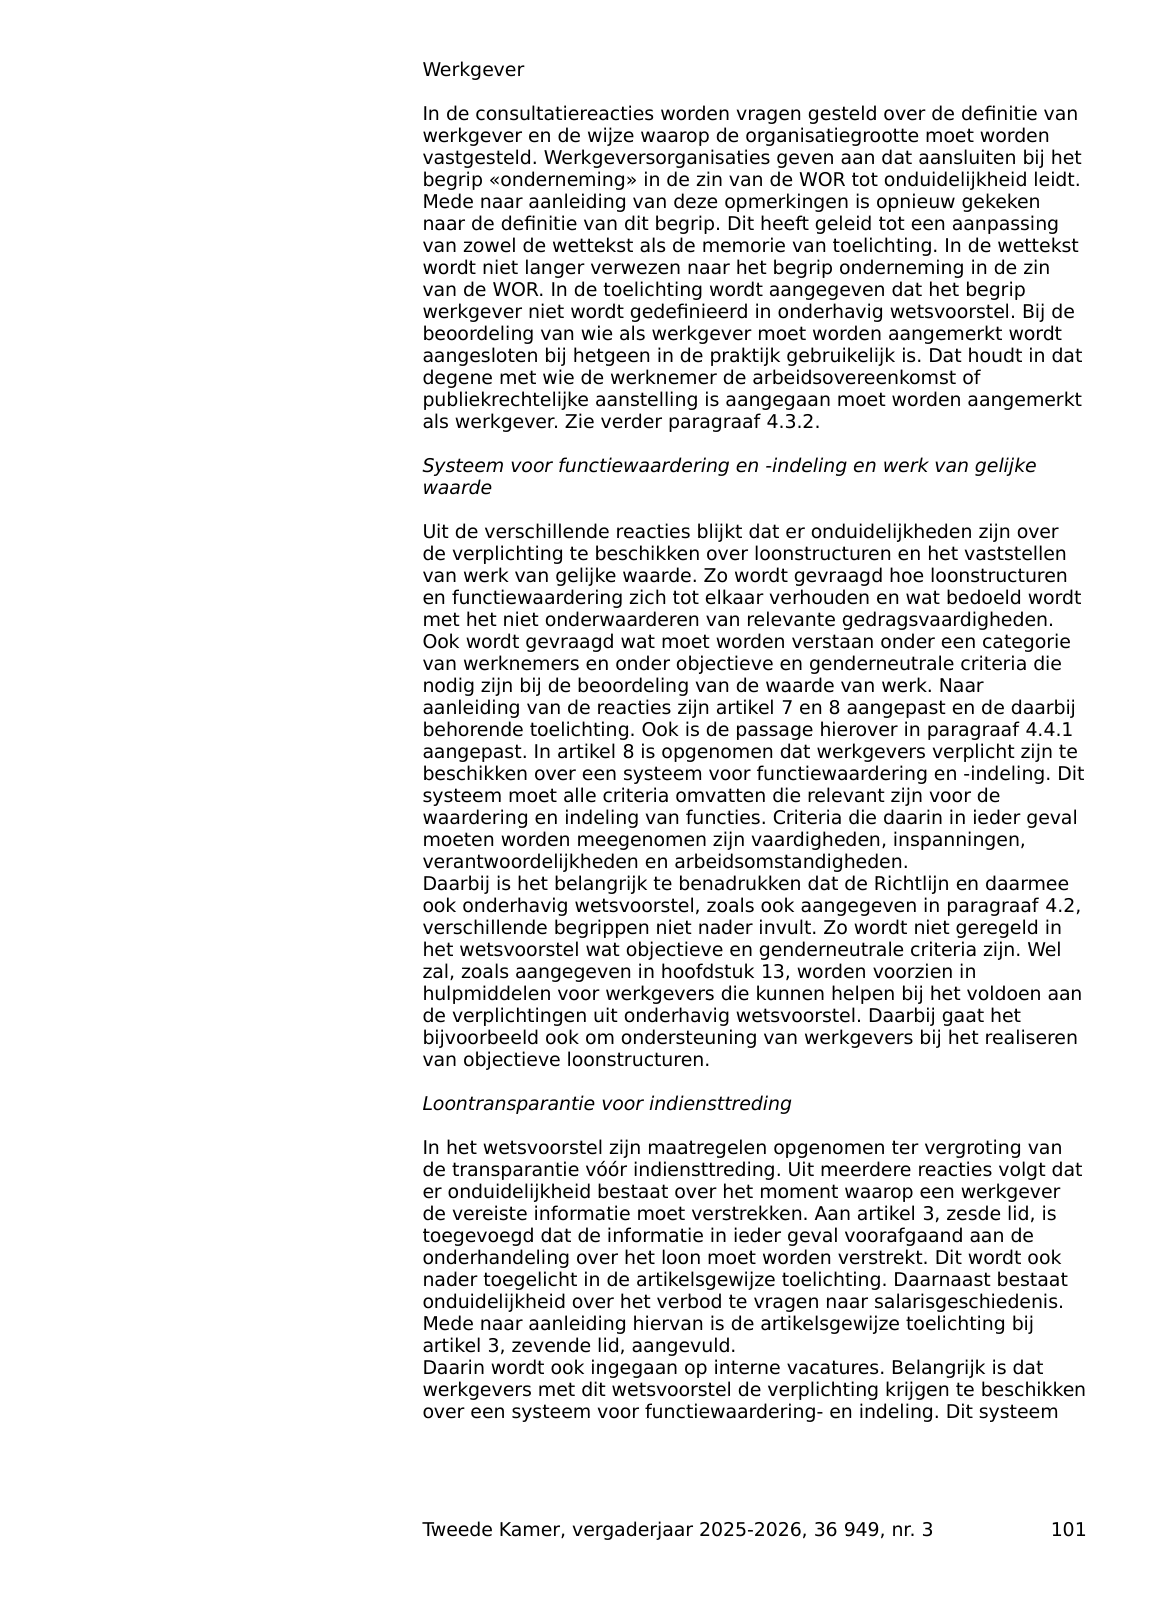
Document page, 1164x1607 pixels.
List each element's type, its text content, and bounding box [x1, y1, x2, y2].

text In het wetsvoorstel zijn maatregelen opgenomen ter vergroting van de transparantie vóór indiensttreding. Uit meerdere reacties volgt dat er onduidelijkheid bestaat over het moment waarop een werkgever de vereiste informatie moet verstrekken. Aan artikel 3, zesde lid, is toegevoegd dat de informatie in ieder geval voorafgaand aan de onderhandeling over het loon moet worden verstrekt. Dit wordt ook nader toegelicht in de artikelsgewijze toelichting. Daarnaast bestaat onduidelijkheid over het verbod te vragen naar salarisgeschiedenis. Mede naar aanleiding hiervan is de artikelsgewijze toelichting bij artikel 3, zevende lid, aangevuld. [422, 1137, 1087, 1357]
text In de consultatiereacties worden vragen gesteld over de definitie van werkgever en de wijze waarop de organisatiegrootte moet worden vastgesteld. Werkgeversorganisaties geven aan dat aansluiten bij het begrip «onderneming» in de zin van de WOR tot onduidelijkheid leidt. Mede naar aanleiding van deze opmerkingen is opnieuw gekeken naar de definitie van dit begrip. Dit heeft geleid tot een aanpassing van zowel de wettekst als de memorie van toelichting. In de wettekst wordt niet langer verwezen naar het begrip onderneming in de zin van de WOR. In de toelichting wordt aangegeven dat het begrip werkgever niet wordt gedefinieerd in onderhavig wetsvoorstel. Bij de beoordeling van wie als werkgever moet worden aangemerkt wordt aangesloten bij hetgeen in de praktijk gebruikelijk is. Dat houdt in dat degene met wie de werknemer de arbeidsovereenkomst of publiekrechtelijke aanstelling is aangegaan moet worden aangemerkt als werkgever. Zie verder paragraaf 4.3.2. [422, 103, 1087, 433]
text Uit de verschillende reacties blijkt dat er onduidelijkheden zijn over de verplichting te beschikken over loonstructuren en het vaststellen van werk van gelijke waarde. Zo wordt gevraagd hoe loonstructuren en functiewaardering zich tot elkaar verhouden en wat bedoeld wordt met het niet onderwaarderen van relevante gedragsvaardigheden. Ook wordt gevraagd wat moet worden verstaan onder een categorie van werknemers en onder objectieve en genderneutrale criteria die nodig zijn bij de beoordeling van de waarde van werk. Naar aanleiding van de reacties zijn artikel 7 en 8 aangepast en de daarbij behorende toelichting. Ook is de passage hierover in paragraaf 4.4.1 aangepast. In artikel 8 is opgenomen dat werkgevers verplicht zijn te beschikken over een systeem voor functiewaardering en -indeling. Dit systeem moet alle criteria omvatten die relevant zijn voor de waardering en indeling van functies. Criteria die daarin in ieder geval moeten worden meegenomen zijn vaardigheden, inspanningen, verantwoordelijkheden en arbeidsomstandigheden. [422, 521, 1087, 873]
subtitle Loontransparantie voor indiensttreding [422, 1093, 1087, 1115]
text Daarbij is het belangrijk te benadrukken dat de Richtlijn en daarmee ook onderhavig wetsvoorstel, zoals ook aangegeven in paragraaf 4.2, verschillende begrippen niet nader invult. Zo wordt niet geregeld in het wetsvoorstel wat objectieve en genderneutrale criteria zijn. Wel zal, zoals aangegeven in hoofdstuk 13, worden voorzien in hulpmiddelen voor werkgevers die kunnen helpen bij het voldoen aan de verplichtingen uit onderhavig wetsvoorstel. Daarbij gaat het bijvoorbeeld ook om ondersteuning van werkgevers bij het realiseren van objectieve loonstructuren. [422, 873, 1087, 1071]
text Daarin wordt ook ingegaan op interne vacatures. Belangrijk is dat werkgevers met dit wetsvoorstel de verplichting krijgen te beschikken over een systeem voor functiewaardering- en indeling. Dit systeem [422, 1357, 1087, 1423]
subtitle Systeem voor functiewaardering en -indeling en werk van gelijke waarde [422, 455, 1087, 499]
subtitle Werkgever [422, 59, 1087, 81]
